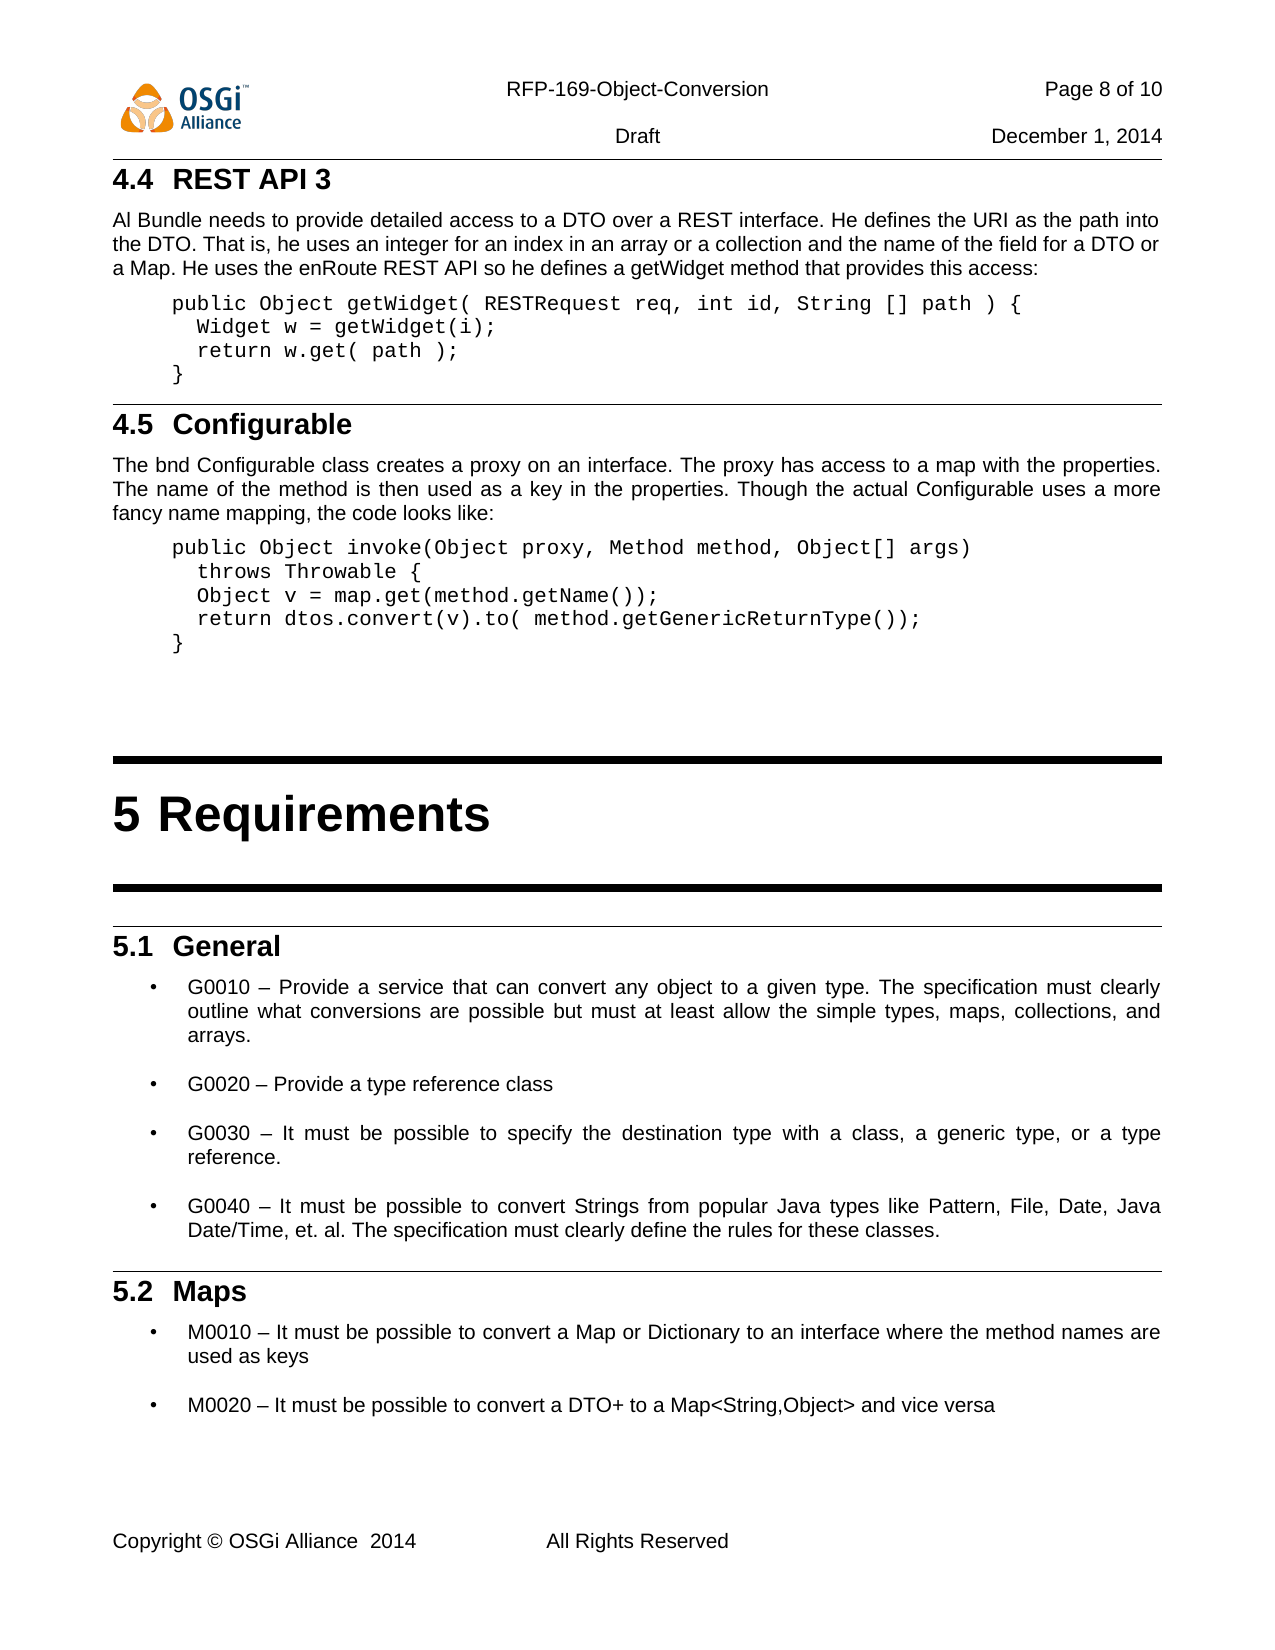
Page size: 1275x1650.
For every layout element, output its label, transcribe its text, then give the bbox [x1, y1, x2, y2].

list G0040 – It must be possible to convert Strings from popular Java types like Pattern, File, Date, Java Date/Time, et. al. The specification must clearly define the rules for these classes. [150, 1194, 1162, 1242]
subtitle General [112, 927, 1162, 962]
text The bnd Configurable class creates a proxy on an interface. The proxy has access to a map with the properties. The name of the method is then used as a key in the properties. Though the actual Configurable uses a more fancy name mapping, the code looks like: [112, 453, 1162, 525]
subtitle Configurable [112, 405, 1162, 440]
text return w.get( path ); [172, 340, 1162, 363]
text } [172, 632, 1162, 656]
subtitle REST API 3 [112, 160, 1162, 196]
text } [172, 363, 1162, 387]
picture [113, 76, 257, 140]
subtitle Maps [112, 1272, 1162, 1308]
text throws Throwable { [172, 561, 1162, 584]
text return dtos.convert(v).to( method.getGenericReturnType()); [172, 608, 1162, 632]
text Object v = map.get(method.getName()); [172, 584, 1162, 608]
list M0020 – It must be possible to convert a DTO+ to a Map<String,Object> and vice versa [150, 1393, 1162, 1417]
list G0030 – It must be possible to specify the destination type with a class, a generic type, or a type reference. [150, 1121, 1162, 1169]
subtitle Requirements [112, 757, 1162, 892]
list M0010 – It must be possible to convert a Map or Dictionary to an interface where the method names are used as keys [150, 1320, 1162, 1368]
list G0010 – Provide a service that can convert any object to a given type. The specification must clearly outline what conversions are possible but must at least allow the simple types, maps, collections, and arrays. [150, 975, 1162, 1047]
text public Object invoke(Object proxy, Method method, Object[] args) [172, 537, 1162, 561]
list G0020 – Provide a type reference class [150, 1072, 1162, 1096]
text Al Bundle needs to provide detailed access to a DTO over a REST interface. He defines the URI as the path into the DTO. That is, he uses an integer for an index in an array or a collection and the name of the field for a DTO or a Map. He uses the enRoute REST API so he defines a getWidget method that provides this access: [112, 208, 1162, 280]
text Widget w = getWidget(i); [172, 316, 1162, 340]
text public Object getWidget( RESTRequest req, int id, String [] path ) { [172, 292, 1162, 316]
